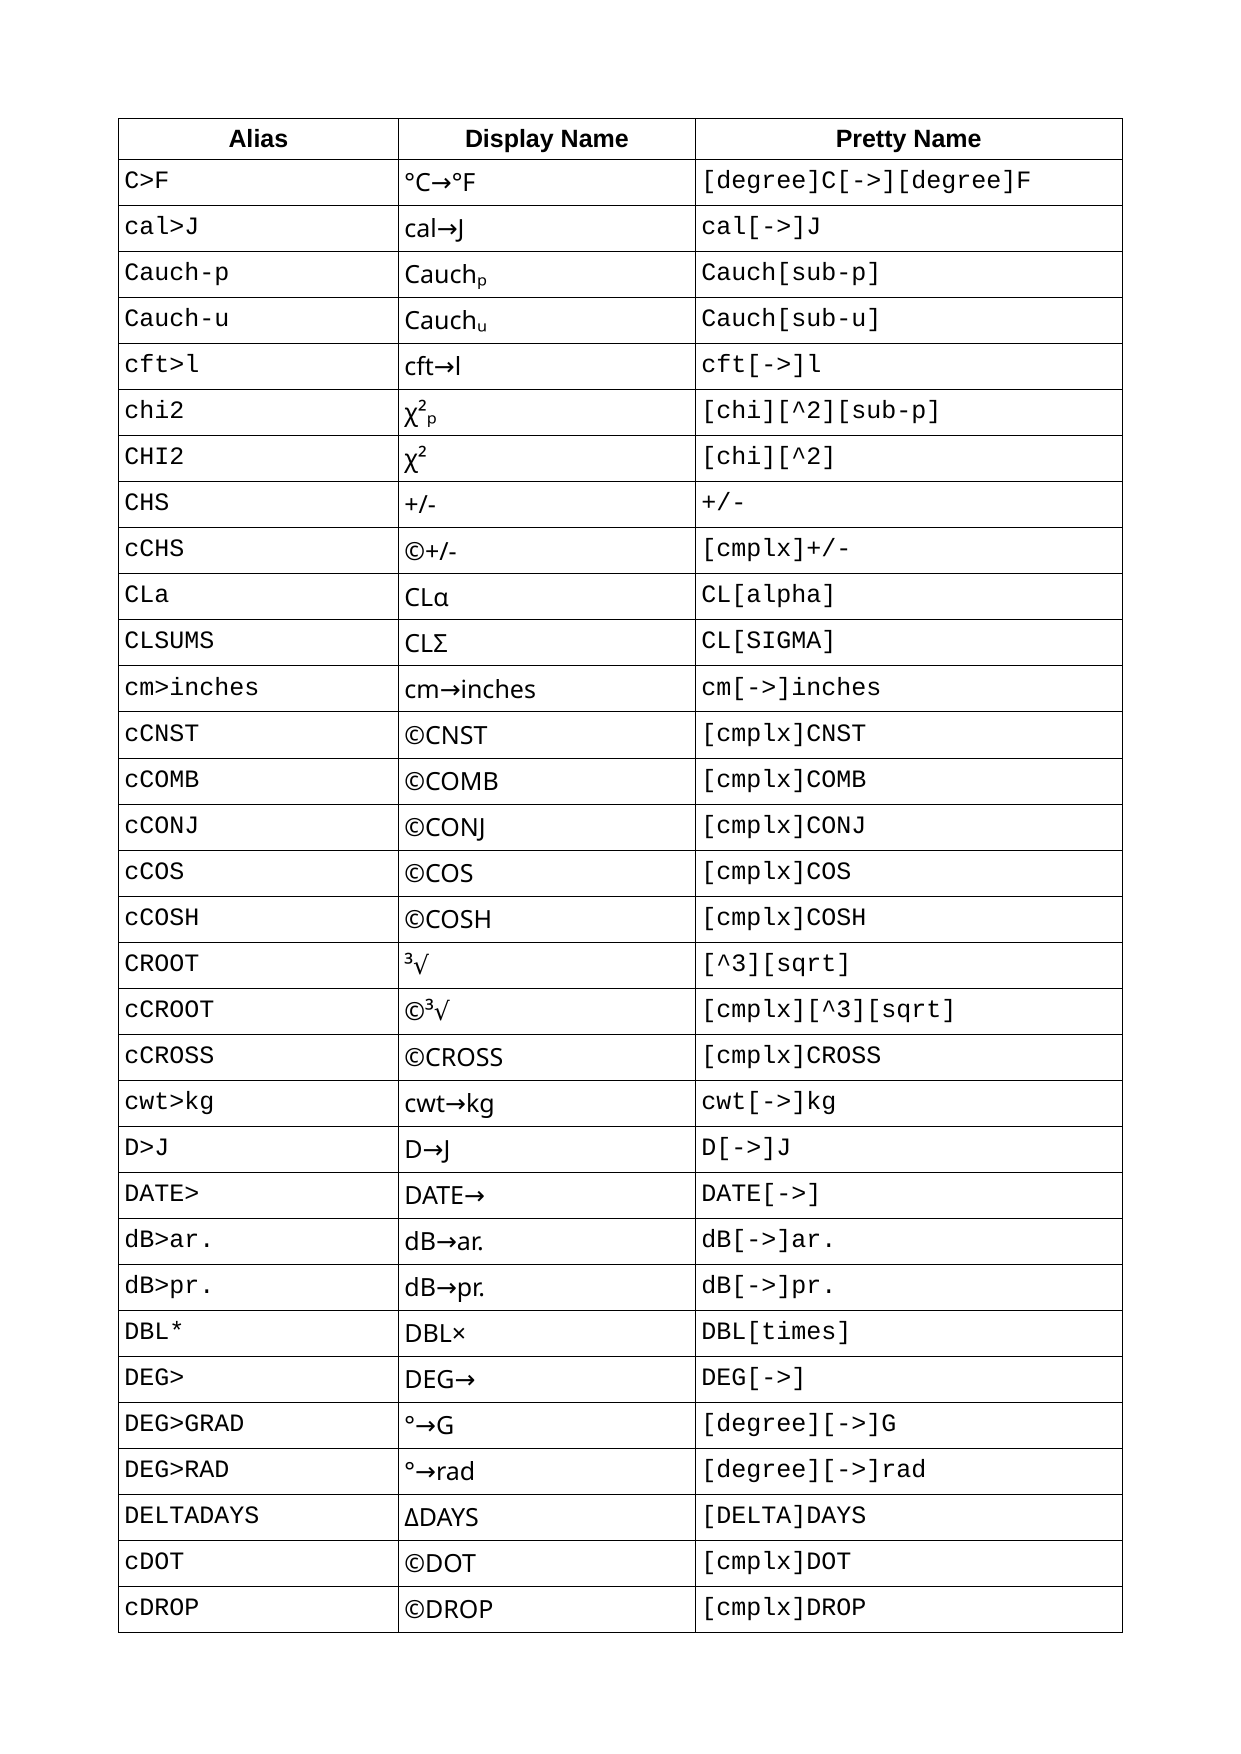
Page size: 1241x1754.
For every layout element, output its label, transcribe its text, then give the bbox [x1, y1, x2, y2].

table_cell ©CONJ [399, 805, 695, 849]
table_cell DEG→ [399, 1357, 695, 1402]
table_cell CLα [399, 574, 695, 619]
table_cell ©COSH [399, 897, 695, 942]
table_cell ³√ [399, 943, 695, 988]
table_cell Cauch-u [119, 298, 398, 343]
table_cell ©+/- [399, 528, 695, 573]
table_cell [chi][^2][sub-p] [696, 390, 1122, 435]
table_cell dB→ar. [399, 1219, 695, 1264]
table_cell °→G [399, 1403, 695, 1448]
table_cell cm[->]inches [696, 666, 1122, 711]
table_cell cDROP [119, 1587, 398, 1632]
table_cell CL[alpha] [696, 574, 1122, 619]
table_cell ©COS [399, 851, 695, 896]
table_cell dB>ar. [119, 1219, 398, 1264]
table_cell Cauch[sub-p] [696, 252, 1122, 297]
table_cell [cmplx]+/- [696, 528, 1122, 573]
table_cell DELTADAYS [119, 1495, 398, 1540]
table_cell cft[->]l [696, 344, 1122, 389]
table_cell ΔDAYS [399, 1495, 695, 1540]
table_cell DBL* [119, 1311, 398, 1356]
table_cell Cauch-p [119, 252, 398, 297]
table_cell [cmplx]DOT [696, 1541, 1122, 1586]
table_cell ©³√ [399, 989, 695, 1034]
table_cell dB[->]pr. [696, 1265, 1122, 1310]
table_cell C>F [119, 160, 398, 205]
table_cell [cmplx]COS [696, 851, 1122, 896]
table_cell cCOS [119, 851, 398, 896]
table_cell CHI2 [119, 436, 398, 481]
table_cell cm→inches [399, 666, 695, 711]
table_cell cCROOT [119, 989, 398, 1034]
table_cell cm>inches [119, 666, 398, 711]
table_cell °→rad [399, 1449, 695, 1494]
table_header Pretty Name [696, 119, 1122, 159]
table_cell chi2 [119, 390, 398, 435]
table_header Alias [119, 119, 398, 159]
table_cell Cauch[sub-u] [696, 298, 1122, 343]
table_cell [degree]C[->][degree]F [696, 160, 1122, 205]
table_cell DATE→ [399, 1173, 695, 1218]
table_cell CLSUMS [119, 620, 398, 665]
table_cell [cmplx]COMB [696, 759, 1122, 803]
table_cell Cauchᵤ [399, 298, 695, 343]
table_cell ©CNST [399, 712, 695, 757]
table_cell cwt>kg [119, 1081, 398, 1126]
table_cell D→J [399, 1127, 695, 1172]
table_cell [^3][sqrt] [696, 943, 1122, 988]
table_cell ©COMB [399, 759, 695, 803]
table_cell [cmplx][^3][sqrt] [696, 989, 1122, 1034]
table_cell cCOMB [119, 759, 398, 803]
table_cell cal[->]J [696, 206, 1122, 251]
table_cell DBL× [399, 1311, 695, 1356]
table_cell ©DROP [399, 1587, 695, 1632]
table_cell cCNST [119, 712, 398, 757]
table_cell [DELTA]DAYS [696, 1495, 1122, 1540]
table_cell cft→l [399, 344, 695, 389]
table_cell CLa [119, 574, 398, 619]
table_cell DATE[->] [696, 1173, 1122, 1218]
table_cell +/- [696, 482, 1122, 527]
table_cell CL[SIGMA] [696, 620, 1122, 665]
table_cell D>J [119, 1127, 398, 1172]
table_cell [cmplx]CONJ [696, 805, 1122, 849]
table_cell cCOSH [119, 897, 398, 942]
table_cell χ²ₚ [399, 390, 695, 435]
table_cell DEG[->] [696, 1357, 1122, 1402]
table_cell cDOT [119, 1541, 398, 1586]
table_cell cCHS [119, 528, 398, 573]
table_cell ©CROSS [399, 1035, 695, 1080]
table_cell Cauchₚ [399, 252, 695, 297]
table_cell [chi][^2] [696, 436, 1122, 481]
table_cell CHS [119, 482, 398, 527]
table_cell χ² [399, 436, 695, 481]
table_cell [cmplx]COSH [696, 897, 1122, 942]
table_cell °C→°F [399, 160, 695, 205]
table_cell DEG> [119, 1357, 398, 1402]
table_cell dB[->]ar. [696, 1219, 1122, 1264]
table_cell cal→J [399, 206, 695, 251]
table_cell cCONJ [119, 805, 398, 849]
table_cell [cmplx]CNST [696, 712, 1122, 757]
table_cell DEG>RAD [119, 1449, 398, 1494]
table_cell DATE> [119, 1173, 398, 1218]
table_cell D[->]J [696, 1127, 1122, 1172]
table_cell [cmplx]CROSS [696, 1035, 1122, 1080]
table_cell dB→pr. [399, 1265, 695, 1310]
table_cell dB>pr. [119, 1265, 398, 1310]
table_cell cCROSS [119, 1035, 398, 1080]
table_cell cft>l [119, 344, 398, 389]
table_cell +/- [399, 482, 695, 527]
table_cell CLΣ [399, 620, 695, 665]
table_cell [degree][->]G [696, 1403, 1122, 1448]
table_cell ©DOT [399, 1541, 695, 1586]
table_cell DEG>GRAD [119, 1403, 398, 1448]
table_cell cwt→kg [399, 1081, 695, 1126]
table_cell [degree][->]rad [696, 1449, 1122, 1494]
table_cell cwt[->]kg [696, 1081, 1122, 1126]
table_cell cal>J [119, 206, 398, 251]
table_cell [cmplx]DROP [696, 1587, 1122, 1632]
table_cell DBL[times] [696, 1311, 1122, 1356]
table_cell CROOT [119, 943, 398, 988]
table_header Display Name [399, 119, 695, 159]
